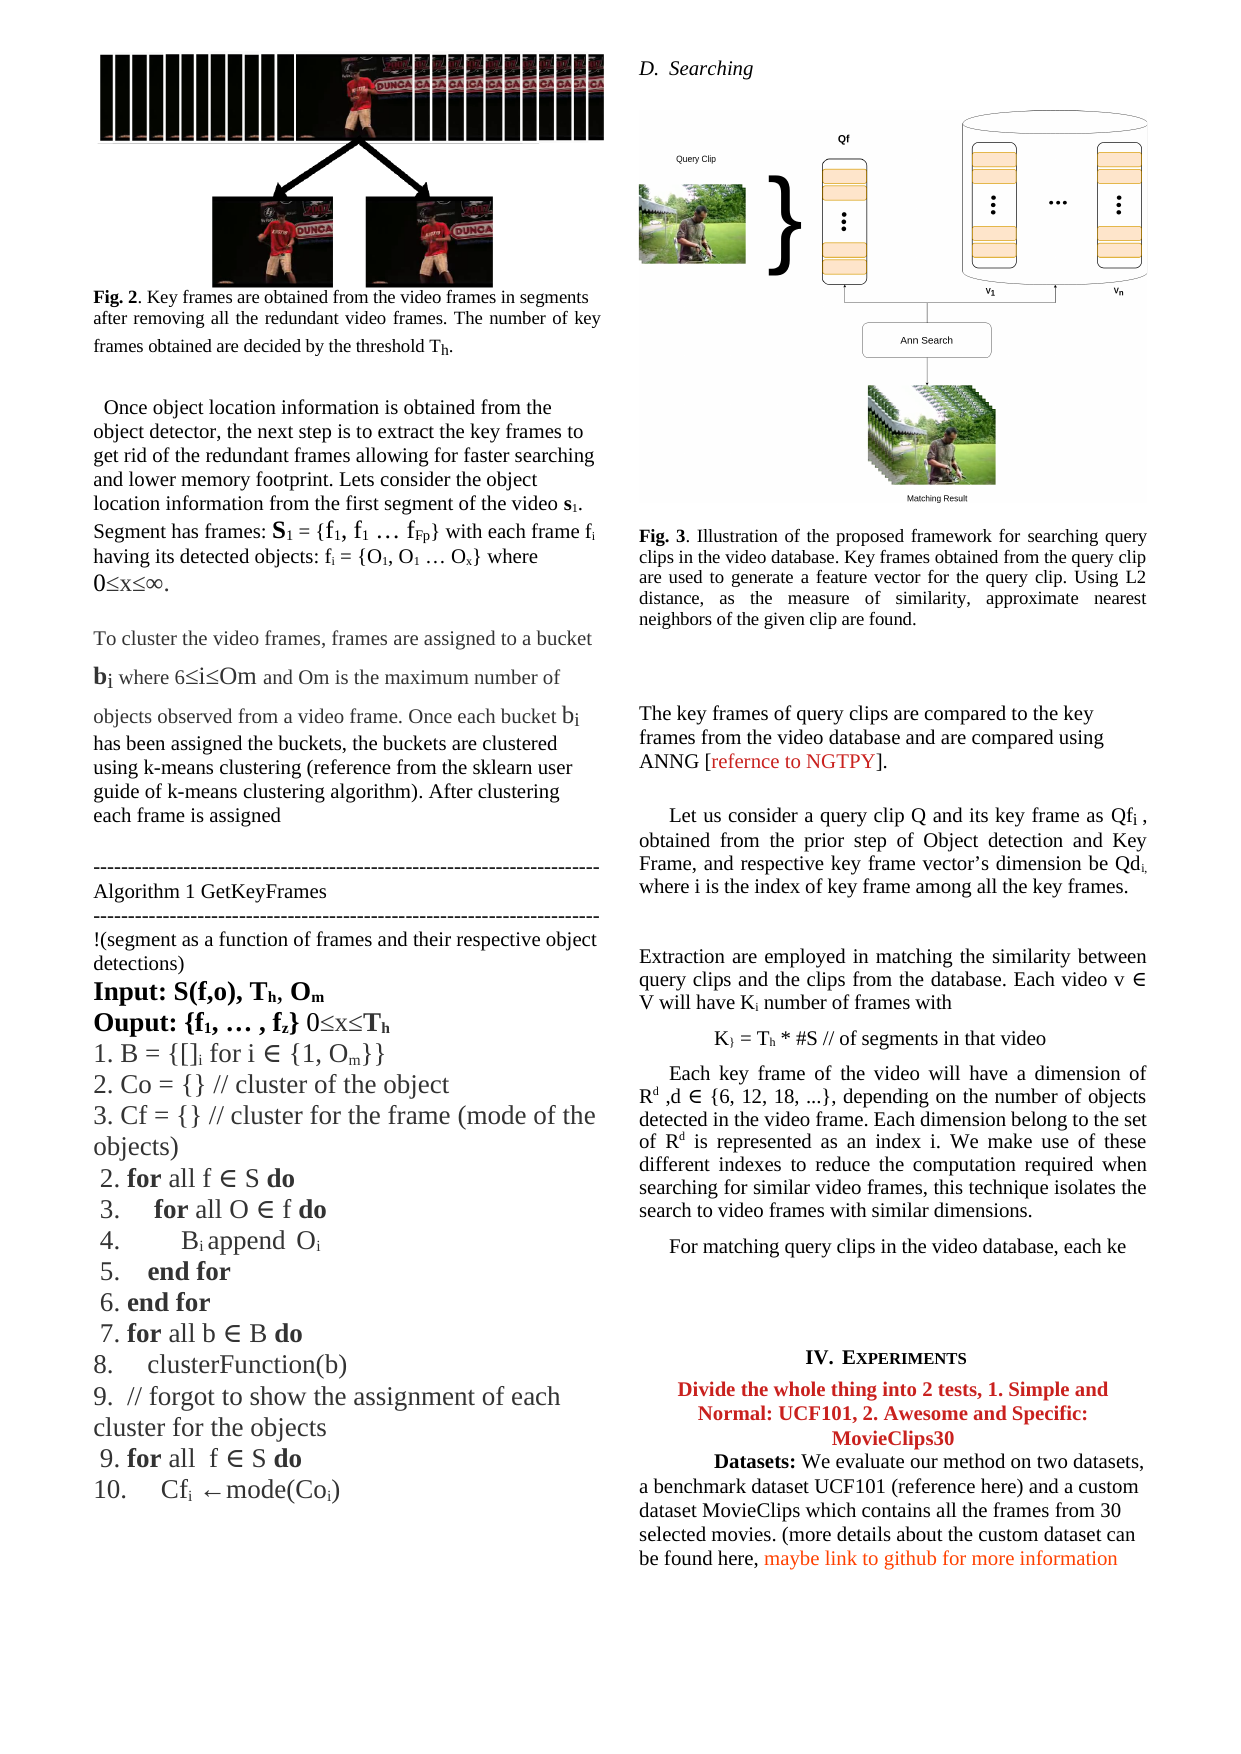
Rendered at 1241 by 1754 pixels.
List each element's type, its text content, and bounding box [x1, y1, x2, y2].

text Extraction are employed in matching the similarity between query clips and the clips from the database. Each video v ∈ V will have Ki number of frames with [639, 946, 1147, 1014]
text 2. Co = {} // cluster of the object [93, 1068, 601, 1099]
picture [638, 110, 1148, 503]
text Let us consider a query clip Q and its key frame as Qfi , obtained from the prior step of Object detection and Key Frame, and respective key frame vector’s dimension be Qdi, where i is the index of key frame among all the key frames. [639, 797, 1147, 898]
text Each key frame of the video will have a dimension of Rd ,d ∈ {6, 12, 18, ...}, depending on the number of objects detected in the video frame. Each dimension belong to the set of Rd is represented as an index i. We make use of these different indexes to reduce the computation required when searching for similar video frames, this technique isolates the search to video frames with similar dimensions. [639, 1062, 1147, 1222]
subtitle Experiments [639, 1345, 1147, 1369]
text Fig. 3. Illustration of the proposed framework for searching query clips in the video database. Key frames obtained from the query clip are used to generate a feature vector for the query clip. Using L2 distance, as the measure of similarity, approximate nearest neighbors of the given clip are found. [639, 527, 1147, 629]
text has been assigned the buckets, the buckets are clustered using k-means clustering (reference from the sklearn user guide of k-means clustering algorithm). After clustering each frame is assigned [93, 731, 601, 827]
text K} = Th * #S // of segments in that video [639, 1027, 1147, 1049]
text 7. for all b ∈ B do [93, 1317, 601, 1348]
text ------------------------------------------------------------------------- [93, 854, 601, 878]
text Once object location information is obtained from the object detector, the next step is to extract the key frames to get rid of the redundant frames allowing for faster searching and lower memory footprint. Lets consider the object location information from the first segment of the video s1. Segment has frames: S1 = {f1, f1 … fFp} with each frame fi having its detected objects: fi = {O1, O1 … Ox} where 0≤x≤∞. [93, 395, 601, 597]
text 3. for all O ∈ f do [93, 1193, 601, 1224]
text 1. B = {[]i for i ∈ {1, Om}} [93, 1037, 601, 1068]
text Ouput: {f1, … , fz} 0≤x≤Th [93, 1006, 601, 1037]
text 8. clusterFunction(b) [93, 1348, 601, 1380]
text For matching query clips in the video database, each ke [639, 1235, 1147, 1258]
text Datasets: We evaluate our method on two datasets, a benchmark dataset UCF101 (reference here) and a custom dataset MovieClips which contains all the frames from 30 selected movies. (more details about the custom dataset can be found here, maybe link to github for more information [639, 1449, 1147, 1570]
text The key frames of query clips are compared to the key frames from the video database and are compared using ANNG [refernce to NGTPY]. [639, 701, 1147, 773]
text 9. for all f ∈ S do [93, 1442, 601, 1473]
text ------------------------------------------------------------------------- [93, 903, 601, 927]
picture [97, 51, 606, 288]
text Divide the whole thing into 2 tests, 1. Simple and Normal: UCF101, 2. Awesome and Specific: MovieClips30 [639, 1377, 1147, 1449]
text 10. Cfi ←mode(Coi) [93, 1473, 601, 1504]
text Input: S(f,o), Th, Om [93, 975, 601, 1006]
text 2. for all f ∈ S do [93, 1162, 601, 1193]
text 4. Bi append Oi [93, 1224, 601, 1255]
text Fig. 2. Key frames are obtained from the video frames in segments after removing all the redundant video frames. The number of key frames obtained are decided by the threshold Th. [93, 56, 601, 358]
text 6. end for [93, 1286, 601, 1317]
text 9. // forgot to show the assignment of each cluster for the objects [93, 1380, 601, 1442]
text 3. Cf = {} // cluster for the frame (mode of the objects) [93, 1099, 601, 1162]
text To cluster the video frames, frames are assigned to a bucket bi where 6≤i≤Om and Om is the maximum number of objects observed from a video frame. Once each bucket bi [93, 625, 601, 731]
text Algorithm 1 GetKeyFrames [93, 878, 601, 903]
text !(segment as a function of frames and their respective object detections) [93, 927, 601, 975]
text 5. end for [93, 1255, 601, 1286]
subtitle Searching [639, 56, 1147, 80]
